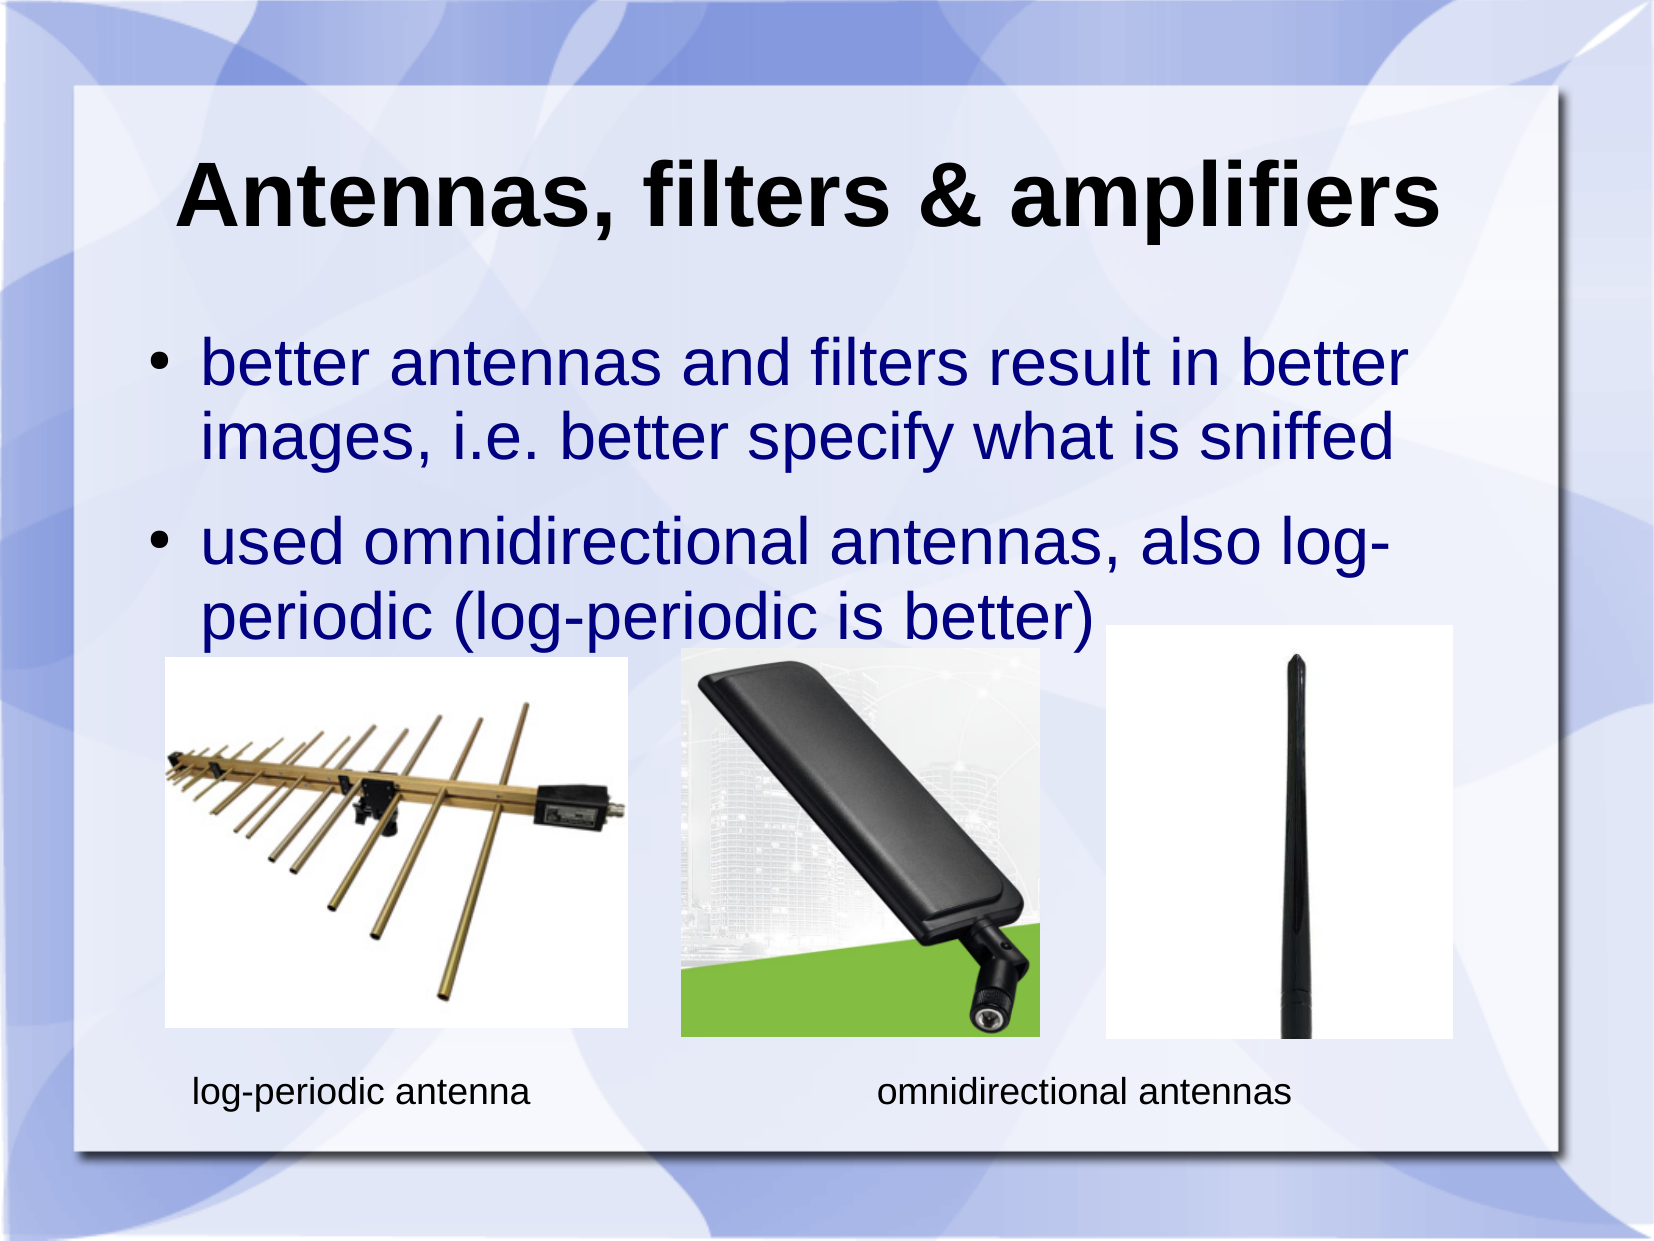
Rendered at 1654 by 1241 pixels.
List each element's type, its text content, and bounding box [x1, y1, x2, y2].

picture [0, 0, 1654, 1241]
text_box log-periodic antenna [177, 1062, 546, 1120]
title Antennas, filters & amplifiers [82, 90, 1536, 298]
list better antennas and filters result in better images, i.e. better specify what is sniffed used omnidirectional antennas, also log-periodic (log-periodic is better) [129, 324, 1489, 1045]
text_box omnidirectional antennas [862, 1062, 1308, 1120]
